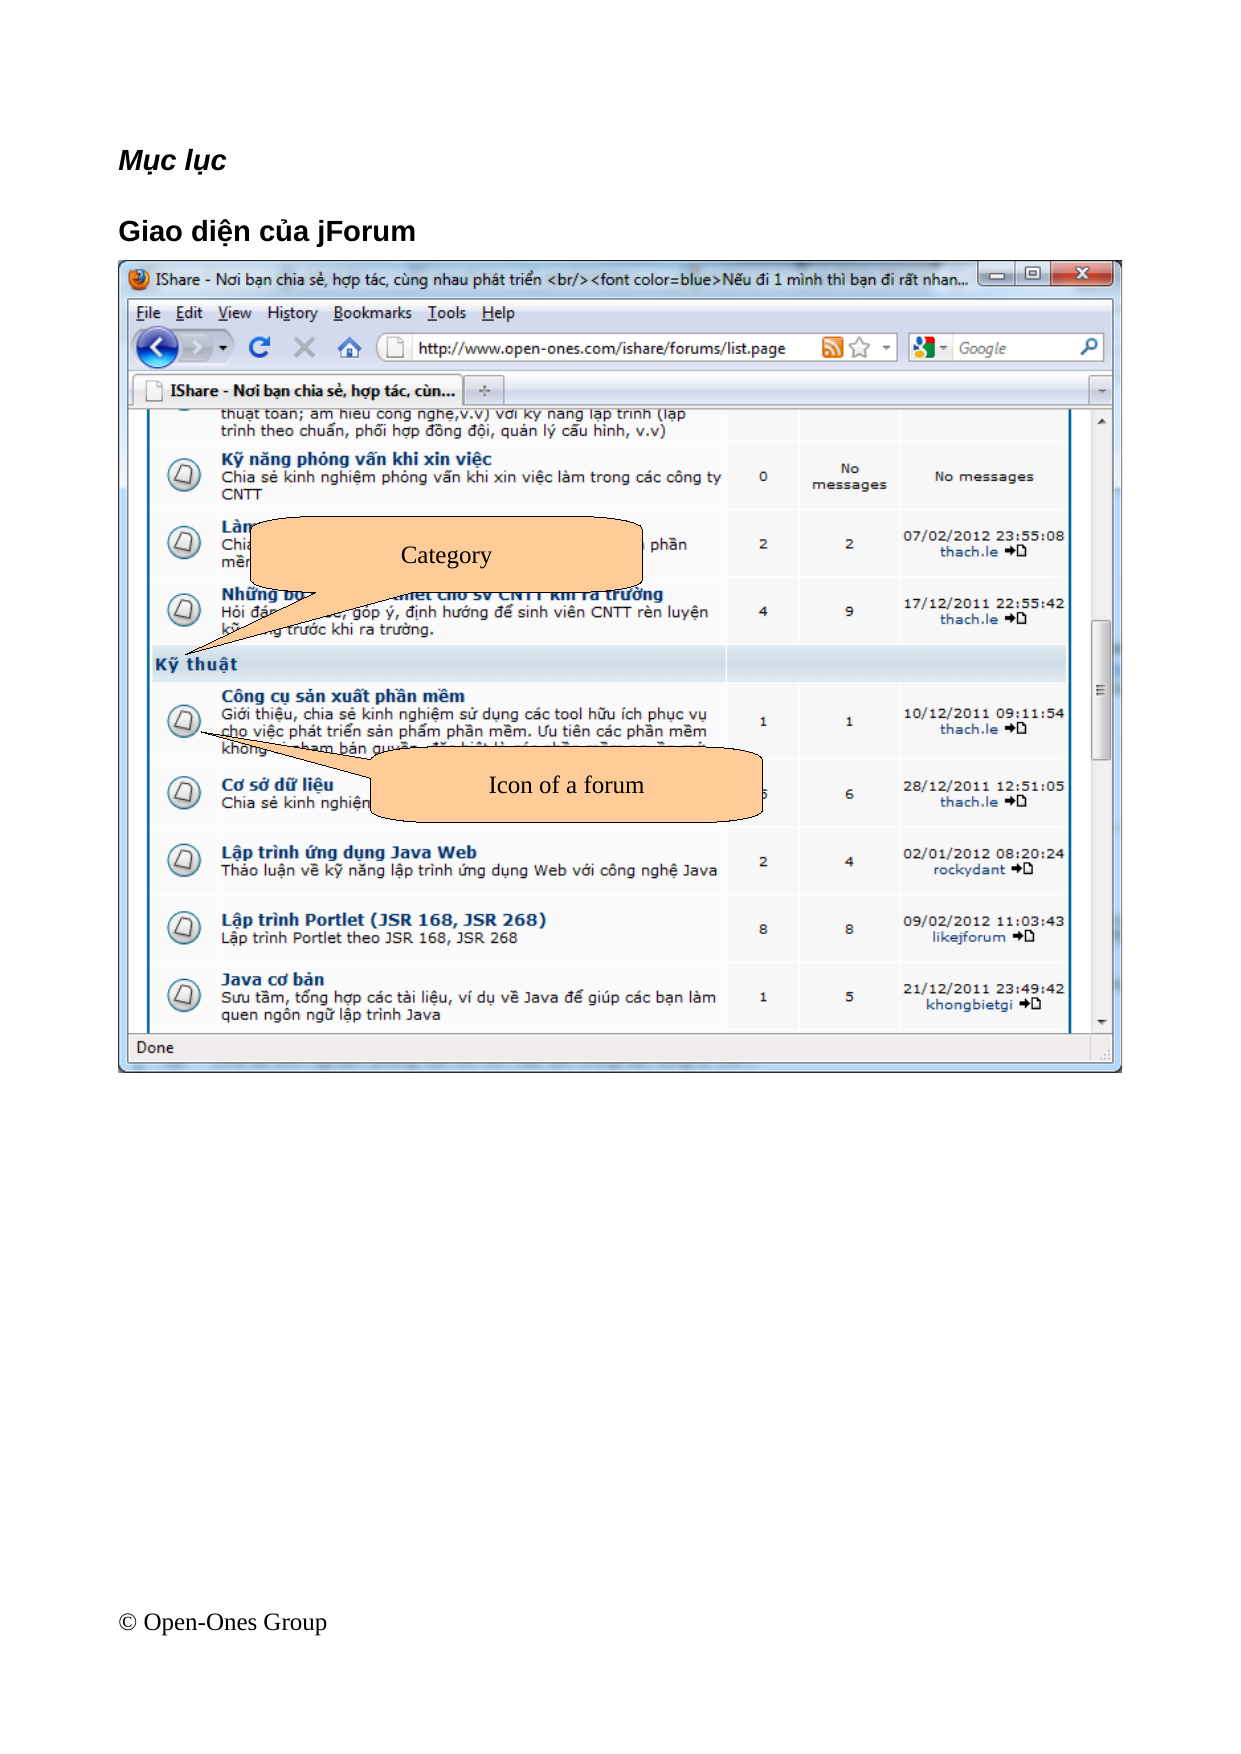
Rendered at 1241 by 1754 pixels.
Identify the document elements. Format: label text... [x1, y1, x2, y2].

subtitle Mục lục [118, 143, 1122, 177]
picture [118, 260, 1123, 1073]
subtitle Giao diện của jForum [118, 214, 1122, 248]
